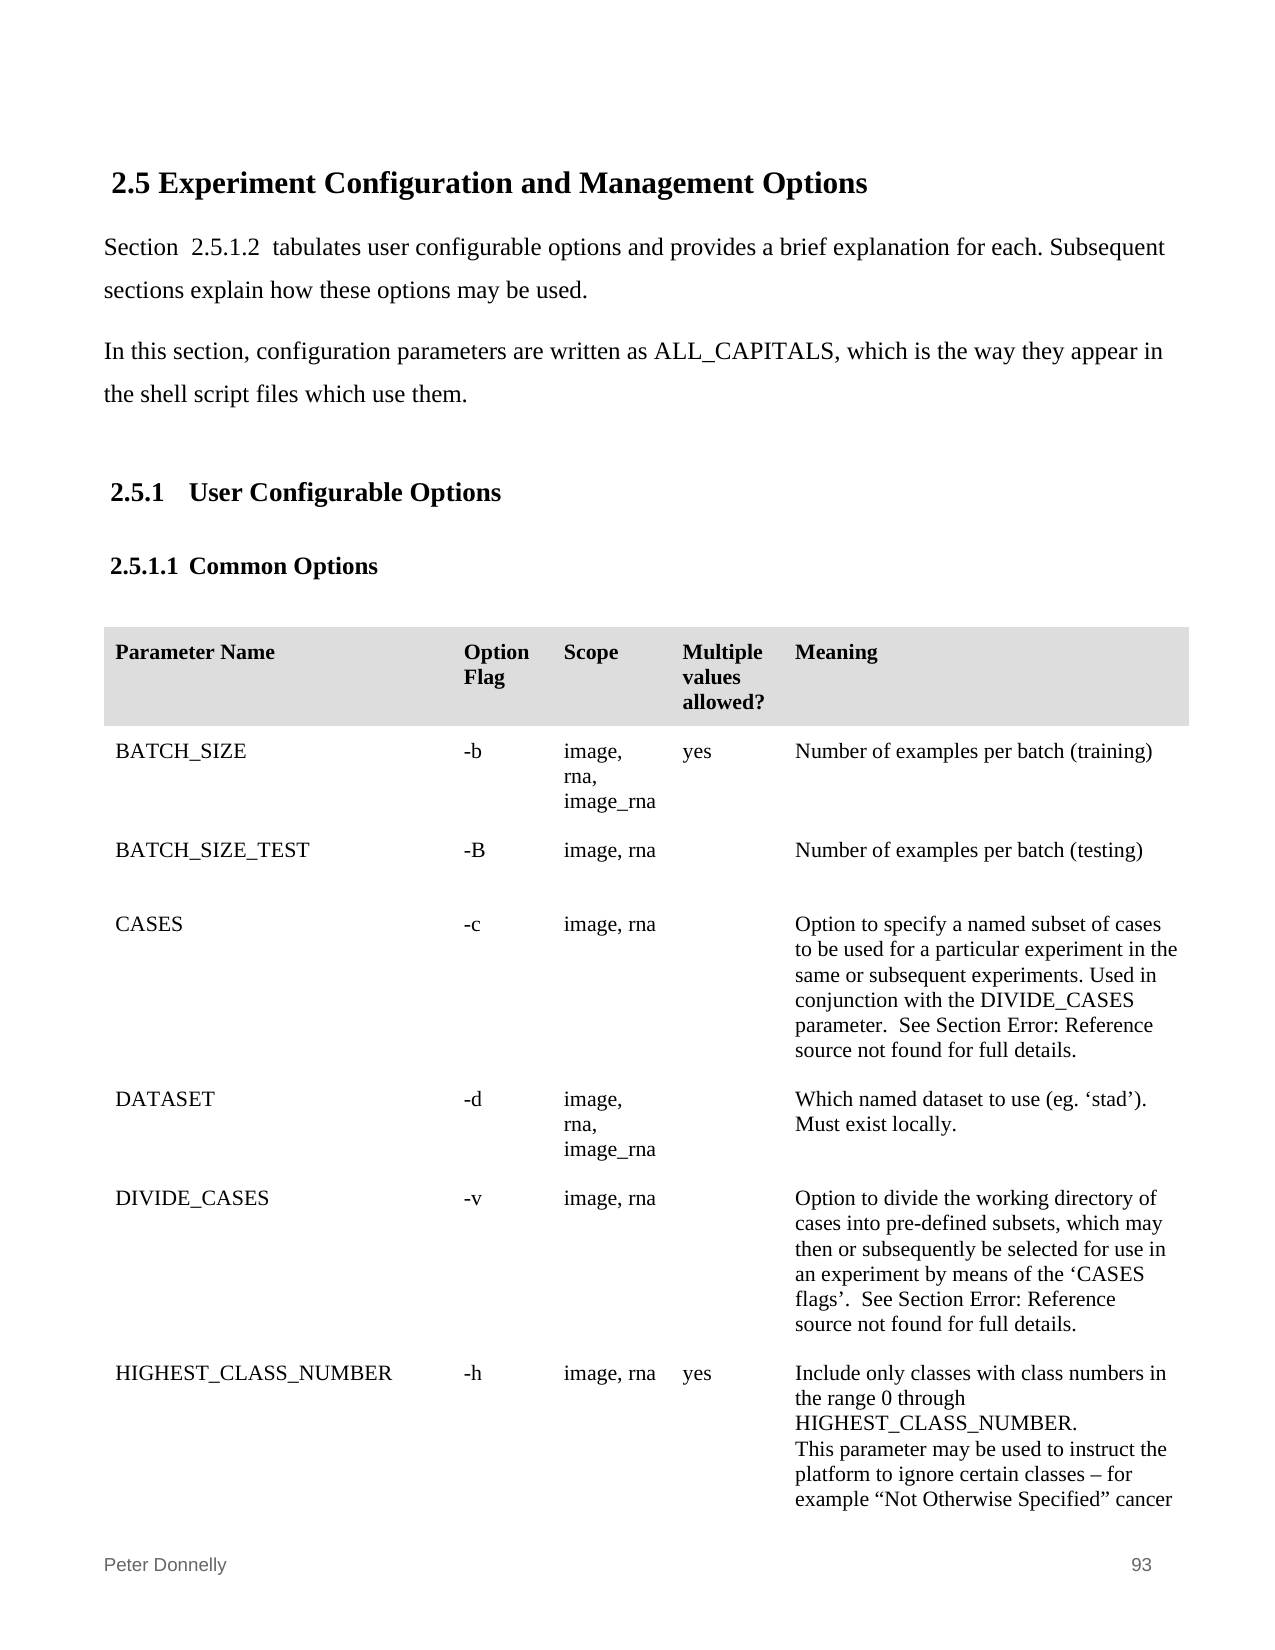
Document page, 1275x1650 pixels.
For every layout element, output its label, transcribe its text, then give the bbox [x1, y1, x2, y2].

table_cell Number of examples per batch (testing) [783, 826, 1189, 899]
table_cell HIGHEST_CLASS_NUMBER [104, 1348, 452, 1523]
table_cell [671, 900, 783, 1074]
table_cell image, rna [552, 1348, 671, 1523]
table_header Parameter Name [104, 627, 452, 726]
table_cell Option to specify a named subset of cases to be used for a particular experiment in the same or subsequent experiments. Used in conjunction with the DIVIDE_CASES parameter. See Section Error: Reference source not found for full details. [783, 900, 1189, 1074]
table_cell DIVIDE_CASES [104, 1174, 452, 1348]
table_cell -h [452, 1348, 552, 1523]
table_cell yes [671, 1348, 783, 1523]
table_header Meaning [783, 627, 1189, 726]
table_cell Option to divide the working directory of cases into pre-defined subsets, which may then or subsequently be selected for use in an experiment by means of the ‘CASES flags’. See Section Error: Reference source not found for full details. [783, 1174, 1189, 1348]
table_cell -B [452, 826, 552, 899]
table_cell image, rna [552, 1174, 671, 1348]
table_cell Include only classes with class numbers in the range 0 through HIGHEST_CLASS_NUMBER. This parameter may be used to instruct the platform to ignore certain classes – for example “Not Otherwise Specified” cancer [783, 1348, 1189, 1523]
table_header Option Flag [452, 627, 552, 726]
table_cell image, rna [552, 900, 671, 1074]
table_cell [671, 1174, 783, 1348]
table_cell BATCH_SIZE [104, 726, 452, 826]
table_cell CASES [104, 900, 452, 1074]
table_cell -v [452, 1174, 552, 1348]
table_header Multiple values allowed? [671, 627, 783, 726]
table_cell DATASET [104, 1074, 452, 1173]
table_cell -d [452, 1074, 552, 1173]
table_cell -c [452, 900, 552, 1074]
subtitle Experiment Configuration and Management Options [103, 164, 1181, 200]
table_cell Number of examples per batch (training) [783, 726, 1189, 826]
text In this section, configuration parameters are written as ALL_CAPITALS, which is the way they appear in the shell script files which use them. [103, 336, 1181, 408]
table_cell image, rna [552, 826, 671, 899]
subtitle Common Options [103, 551, 1181, 580]
table_cell Which named dataset to use (eg. ‘stad’). Must exist locally. [783, 1074, 1189, 1173]
table_cell -b [452, 726, 552, 826]
text Section 2.5.1.2 tabulates user configurable options and provides a brief explanation for each. Subsequent sections explain how these options may be used. [103, 232, 1181, 304]
table_cell yes [671, 726, 783, 826]
table_header Scope [552, 627, 671, 726]
table_cell [671, 826, 783, 899]
table_cell image, rna, image_rna [552, 726, 671, 826]
table_cell image, rna, image_rna [552, 1074, 671, 1173]
subtitle User Configurable Options [103, 476, 1181, 507]
table_cell BATCH_SIZE_TEST [104, 826, 452, 899]
table_cell [671, 1074, 783, 1173]
